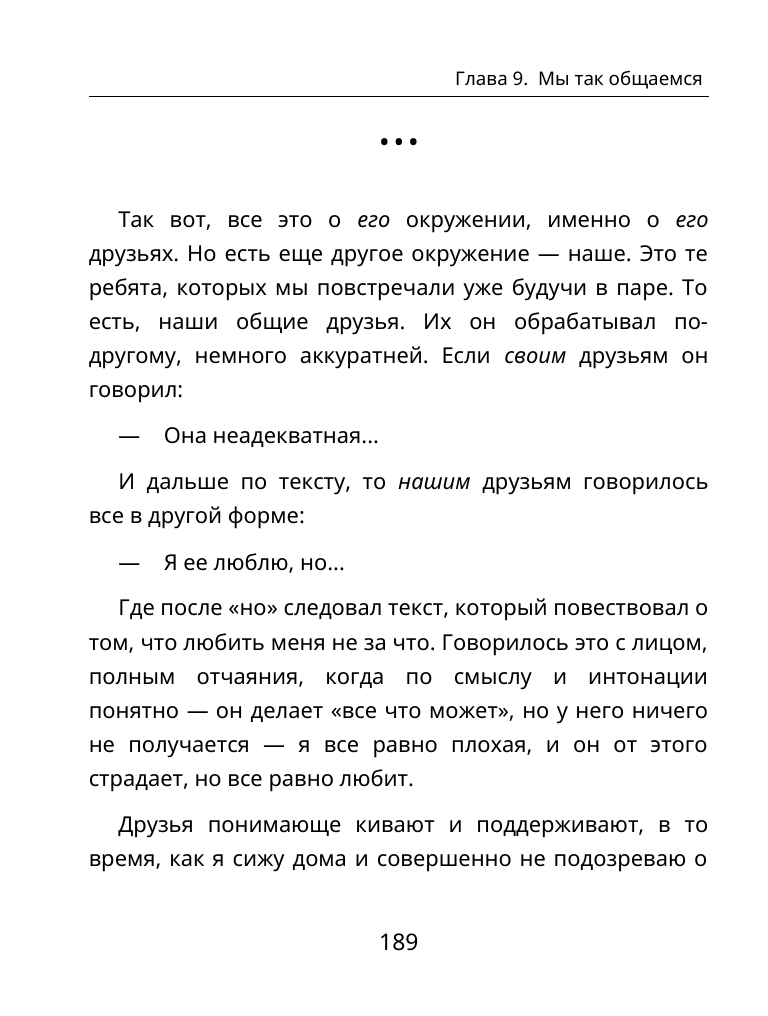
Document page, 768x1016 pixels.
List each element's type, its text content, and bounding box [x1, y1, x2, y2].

text Так вот, все это о его окружении, именно о его друзьях. Но есть еще другое окружение — наше. Это те ребята, которых мы повстречали уже будучи в паре. То есть, наши общие друзья. Их он обрабатывал по-другому, немного аккуратней. Если своим друзьям он говорил: [88, 204, 709, 404]
text И дальше по тексту, то нашим друзьям говорилось все в другой форме: [88, 466, 709, 530]
text Где после «но» следовал текст, который повествовал о том, что любить меня не за что. Говорилось это с лицом, полным отчаяния, когда по смыслу и интонации понятно — он делает «все что может», но у него ничего не получается — я все равно плохая, и он от этого страдает, но все равно любит. [88, 592, 709, 793]
list Я ее люблю, но... [88, 546, 709, 576]
list Она неадекватная... [88, 420, 709, 450]
text Друзья понимающе кивают и поддерживают, в то время, как я сижу дома и совершенно не подозреваю о [88, 809, 709, 873]
subtitle • • • [88, 126, 709, 157]
